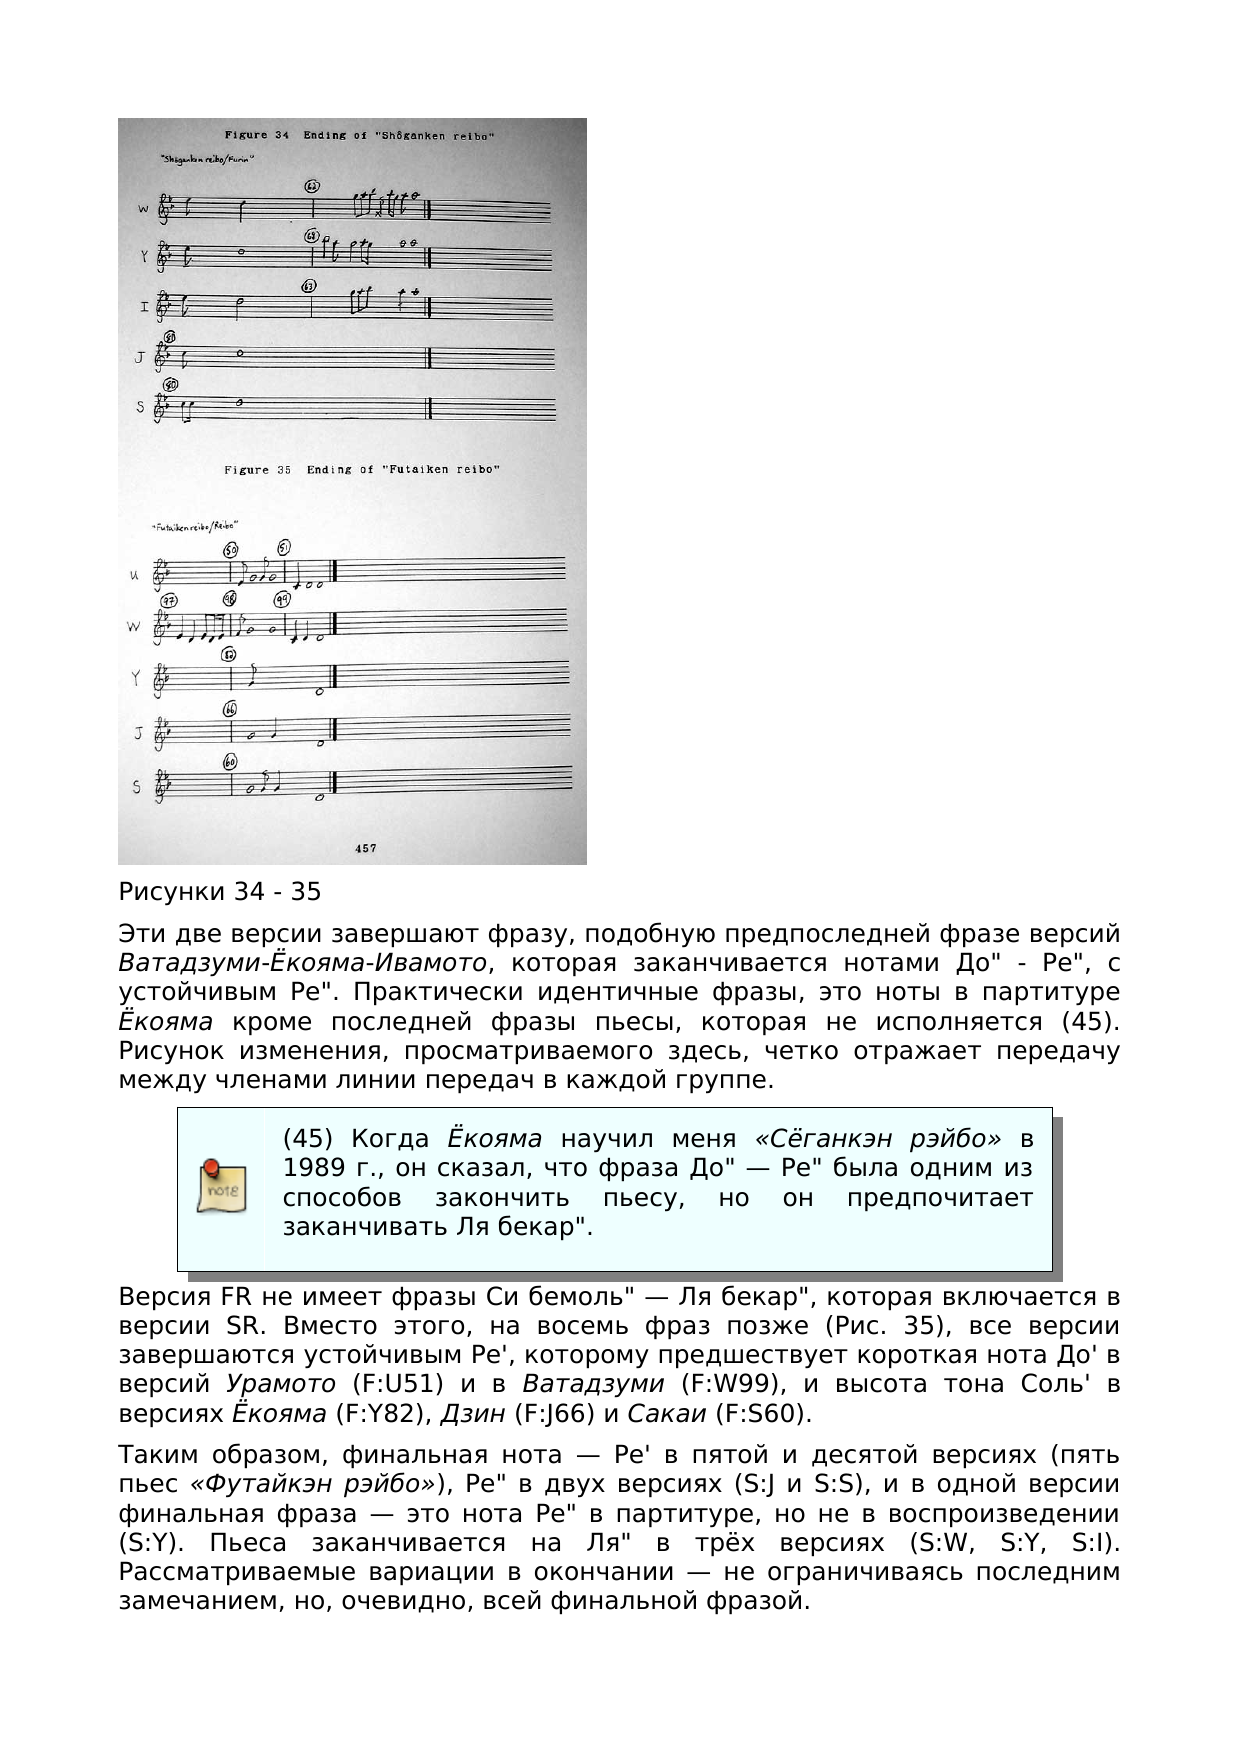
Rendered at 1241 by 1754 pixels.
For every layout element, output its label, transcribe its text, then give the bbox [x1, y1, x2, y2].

text Эти две версии завершают фразу, подобную предпоследней фразе версий Ватадзуми-Ёкояма-Ивамото, которая заканчивается нотами До" - Ре", с устойчивым Ре". Практически идентичные фразы, это ноты в партитуре Ёкояма кроме последней фразы пьесы, которая не исполняется (45). Рисунок изменения, просматриваемого здесь, четко отражает передачу между членами линии передач в каждой группе. [118, 919, 1122, 1094]
table_header [178, 1108, 264, 1271]
text Рисунки 34 - 35 [118, 877, 1122, 907]
text Версия FR не имеет фразы Си бемоль" — Ля бекар", которая включается в версии SR. Вместо этого, на восемь фраз позже (Рис. 35), все версии завершаются устойчивым Ре', которому предшествует короткая нота До' в версий Урамото (F:U51) и в Ватадзуми (F:W99), и высота тона Соль' в версиях Ёкояма (F:Y82), Дзин (F:J66) и Сакаи (F:S60). [118, 1282, 1122, 1428]
table_header (45) Когда Ёкояма научил меня «Сёганкэн рэйбо» в 1989 г., он сказал, что фраза До" — Ре" была одним из способов закончить пьесу, но он предпочитает заканчивать Ля бекар". [265, 1108, 1052, 1271]
text Таким образом, финальная нота — Ре' в пятой и десятой версиях (пять пьес «Футайкэн рэйбо»), Ре" в двух версиях (S:J и S:S), и в одной версии финальная фраза — это нота Ре" в партитуре, но не в воспроизведении (S:Y). Пьеса заканчивается на Ля" в трёх версиях (S:W, S:Y, S:I). Рассматриваемые вариации в окончании — не ограничиваясь последним замечанием, но, очевидно, всей финальной фразой. [118, 1440, 1122, 1615]
picture [118, 118, 587, 865]
picture [183, 1151, 259, 1227]
